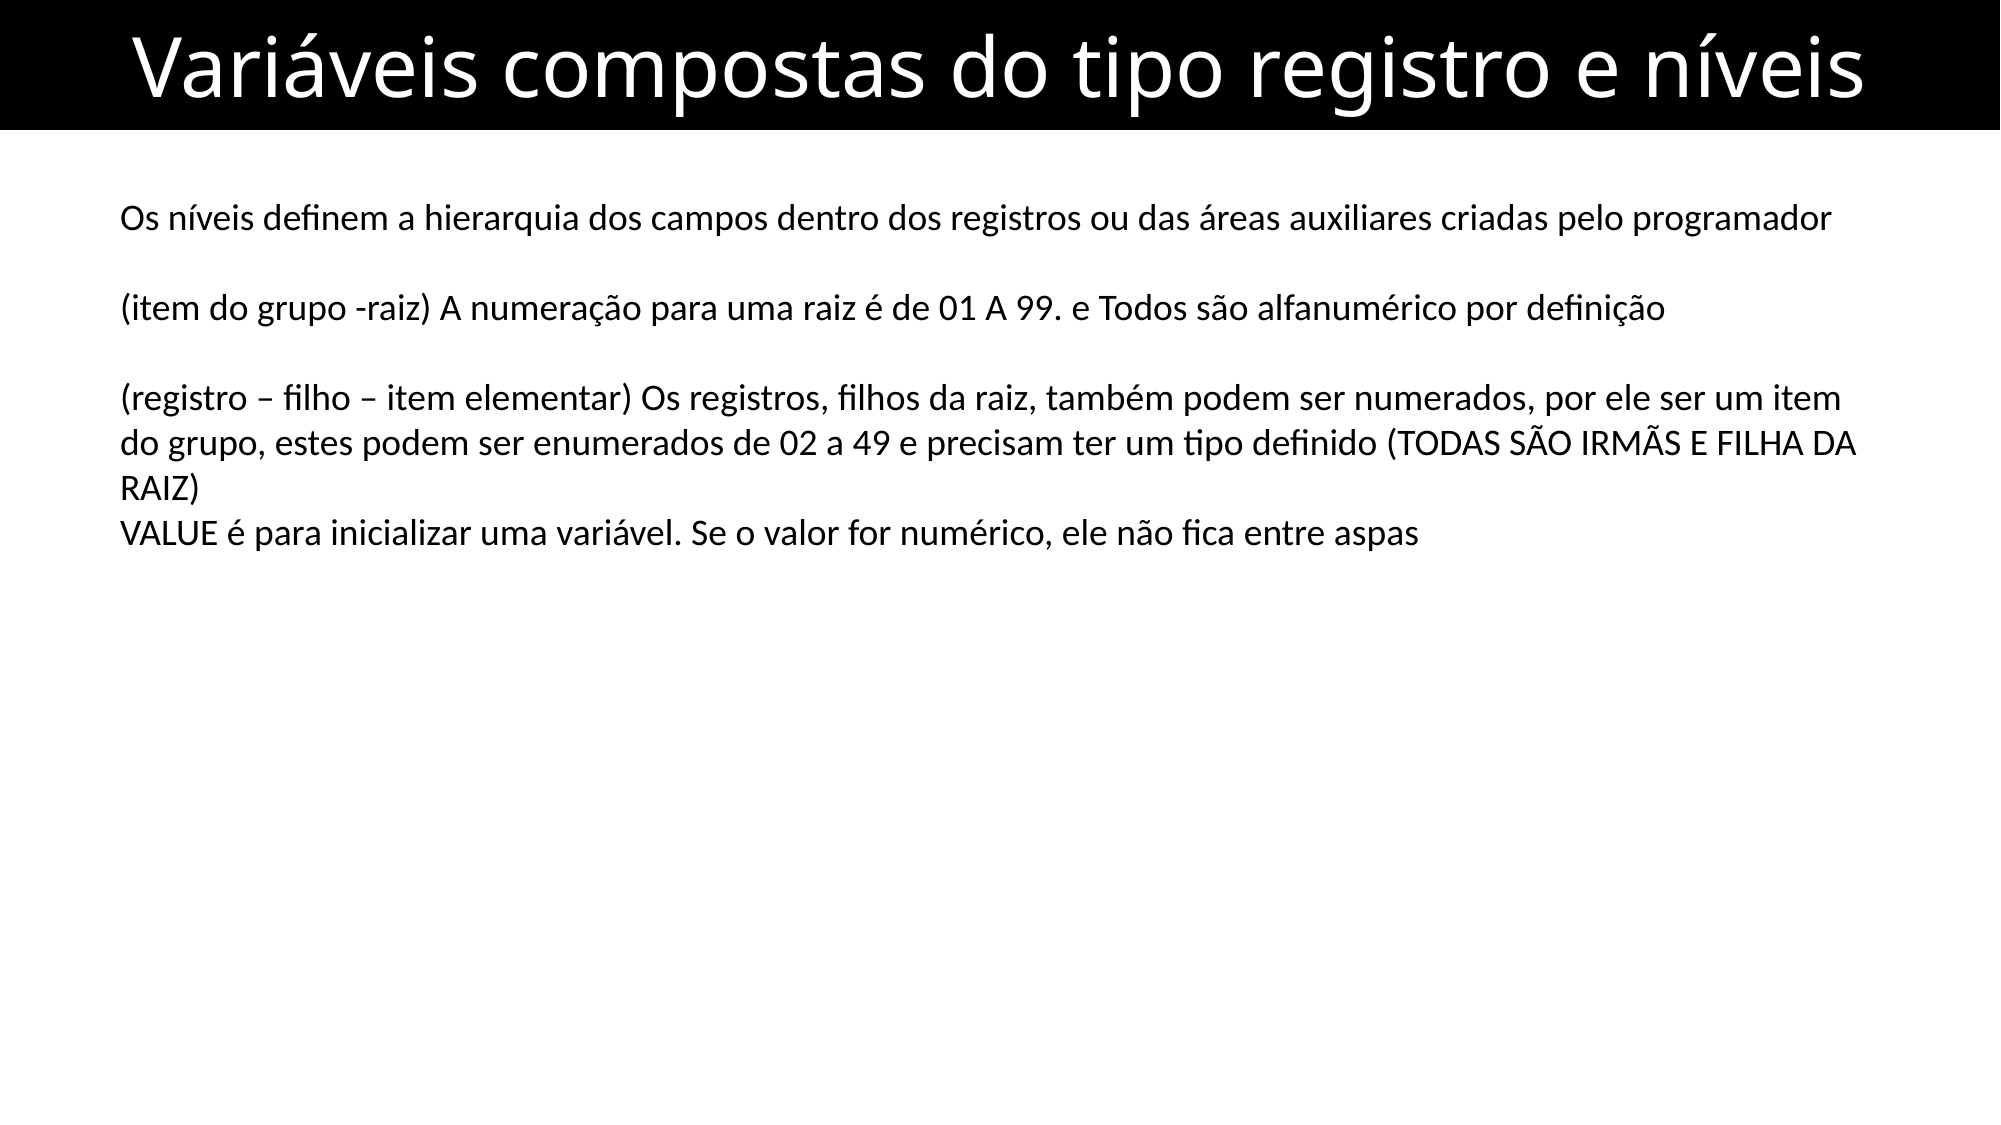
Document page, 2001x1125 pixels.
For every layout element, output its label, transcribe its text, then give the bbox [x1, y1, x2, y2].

text_box Variáveis compostas do tipo registro e níveis [0, 0, 2000, 130]
text_box Os níveis definem a hierarquia dos campos dentro dos registros ou das áreas auxiliares criadas pelo programador (item do grupo -raiz) A numeração para uma raiz é de 01 A 99. e Todos são alfanumérico por definição (registro – filho – item elementar) Os registros, filhos da raiz, também podem ser numerados, por ele ser um item do grupo, estes podem ser enumerados de 02 a 49 e precisam ter um tipo definido (TODAS SÃO IRMÃS E FILHA DA RAIZ) VALUE é para inicializar uma variável. Se o valor for numérico, ele não fica entre aspas [105, 185, 1874, 786]
